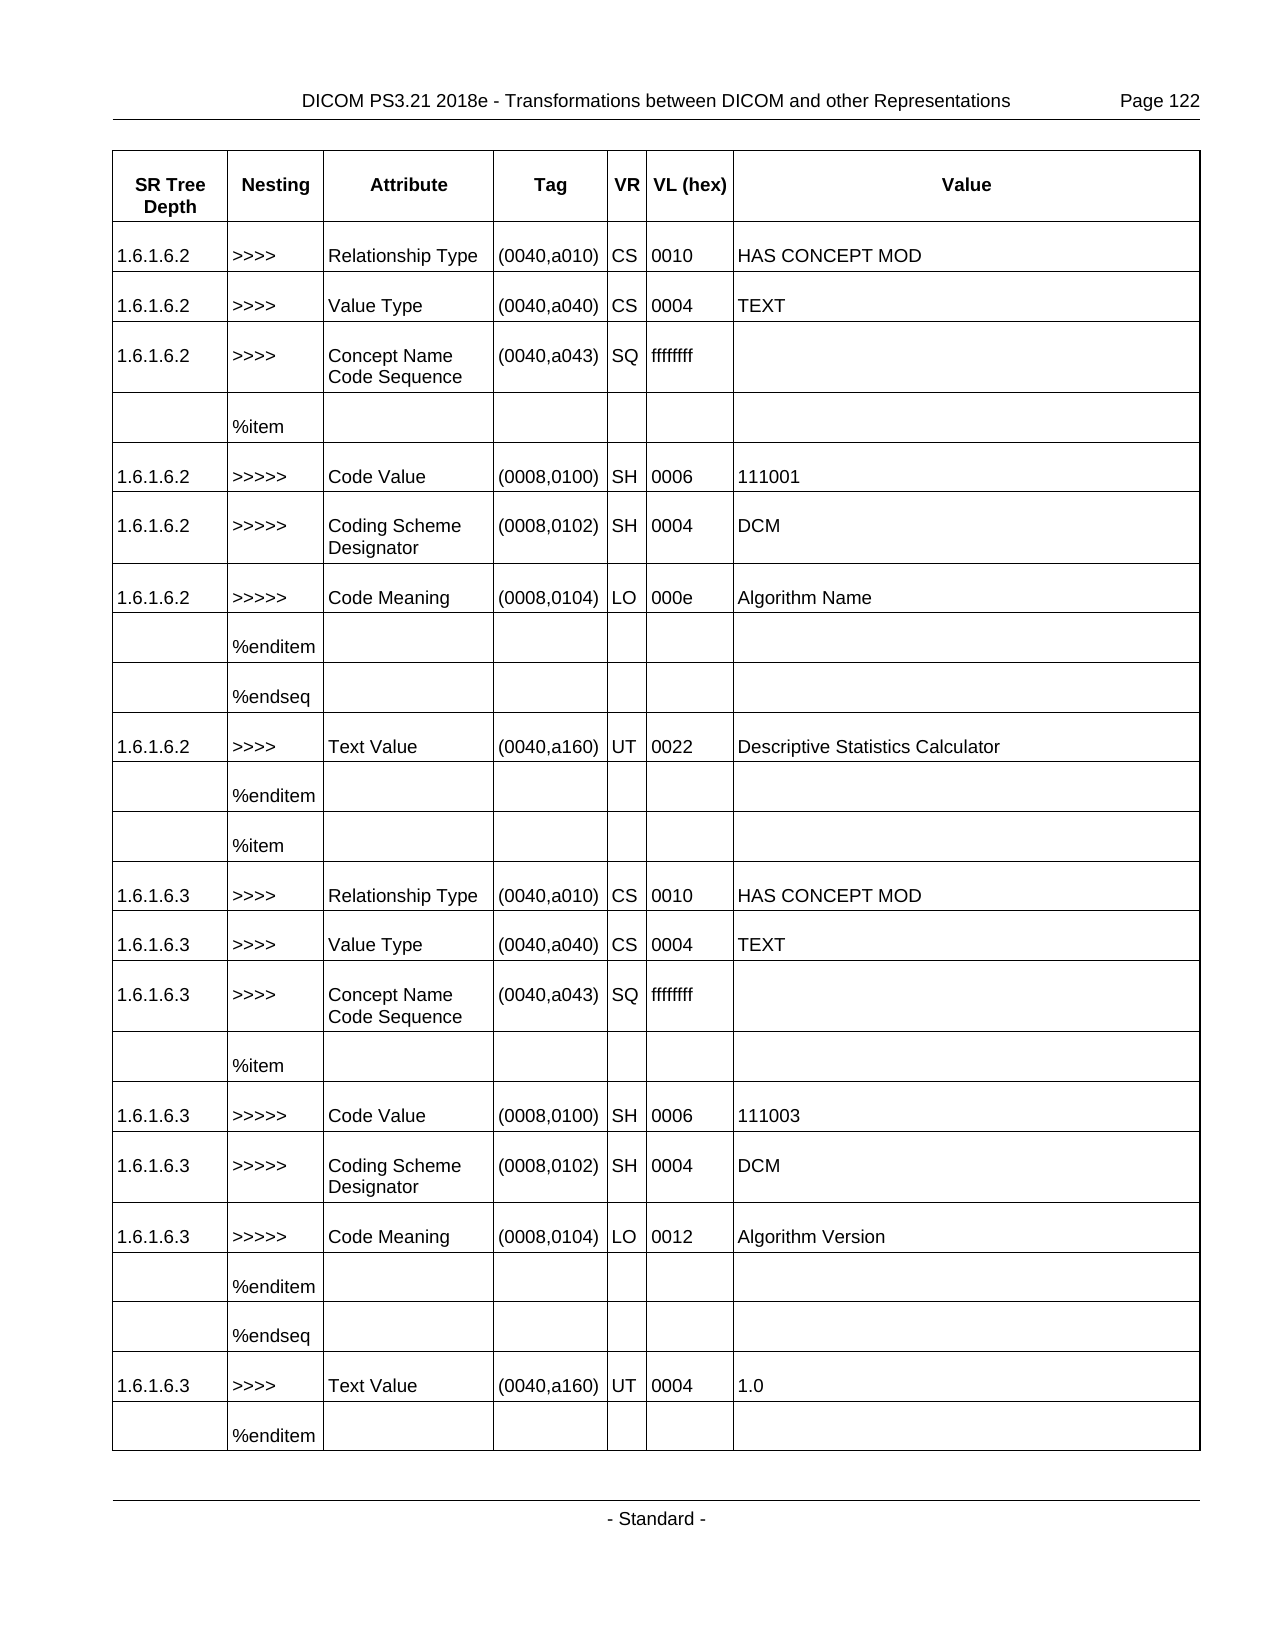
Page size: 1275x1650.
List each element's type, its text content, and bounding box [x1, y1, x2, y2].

table_cell Value Type [324, 911, 493, 960]
table_cell (0008,0100) [494, 443, 607, 491]
table_cell 0022 [647, 713, 733, 761]
table_cell [324, 1402, 493, 1450]
table_cell [647, 762, 733, 811]
table_cell Code Meaning [324, 1203, 493, 1252]
table_cell LO [608, 564, 646, 612]
table_cell [113, 1402, 227, 1450]
table_cell [324, 1302, 493, 1351]
table_cell Code Value [324, 1082, 493, 1131]
table_cell [324, 613, 493, 662]
table_cell >>>>> [228, 443, 323, 491]
table_cell 1.6.1.6.3 [113, 1132, 227, 1202]
table_cell SH [608, 1082, 646, 1131]
table_cell %enditem [228, 762, 323, 811]
table_header Nesting [228, 151, 323, 221]
table_cell [608, 762, 646, 811]
table_cell [608, 1253, 646, 1301]
table_cell [734, 663, 1199, 712]
table_cell [647, 1302, 733, 1351]
table_cell [324, 812, 493, 861]
table_cell HAS CONCEPT MOD [734, 862, 1199, 910]
table_cell [734, 1302, 1199, 1351]
table_cell %enditem [228, 613, 323, 662]
table_cell SH [608, 492, 646, 562]
table_header Attribute [324, 151, 493, 221]
table_cell Coding Scheme Designator [324, 1132, 493, 1202]
table_cell [324, 762, 493, 811]
table_cell [494, 1402, 607, 1450]
table_cell 0006 [647, 1082, 733, 1131]
table_cell [608, 812, 646, 861]
table_cell Coding Scheme Designator [324, 492, 493, 562]
table_cell [734, 1402, 1199, 1450]
table_cell Relationship Type [324, 222, 493, 271]
table_cell >>>>> [228, 1203, 323, 1252]
table_cell 0004 [647, 1352, 733, 1401]
table_cell >>>> [228, 713, 323, 761]
table_cell [113, 1302, 227, 1351]
table_header SR Tree Depth [113, 151, 227, 221]
table_cell Algorithm Version [734, 1203, 1199, 1252]
table_header VL (hex) [647, 151, 733, 221]
table_cell (0008,0104) [494, 1203, 607, 1252]
table_cell [113, 663, 227, 712]
table_cell CS [608, 272, 646, 321]
table_cell [113, 1032, 227, 1081]
table_cell %item [228, 1032, 323, 1081]
table_cell 0006 [647, 443, 733, 491]
table_cell 0004 [647, 911, 733, 960]
table_cell %endseq [228, 663, 323, 712]
table_cell >>>> [228, 911, 323, 960]
table_cell UT [608, 713, 646, 761]
table_cell [734, 393, 1199, 442]
table_header VR [608, 151, 646, 221]
table_cell 1.6.1.6.3 [113, 1352, 227, 1401]
table_cell 1.6.1.6.3 [113, 911, 227, 960]
table_cell 1.6.1.6.2 [113, 713, 227, 761]
table_cell >>>> [228, 272, 323, 321]
table_cell [324, 663, 493, 712]
table_cell %enditem [228, 1402, 323, 1450]
table_cell TEXT [734, 911, 1199, 960]
table_cell 0004 [647, 492, 733, 562]
table_cell [647, 812, 733, 861]
table_cell 111001 [734, 443, 1199, 491]
table_cell 1.6.1.6.2 [113, 272, 227, 321]
table_cell SH [608, 1132, 646, 1202]
table_header Value [734, 151, 1199, 221]
table_cell Algorithm Name [734, 564, 1199, 612]
table_cell 1.6.1.6.2 [113, 222, 227, 271]
table_cell Descriptive Statistics Calculator [734, 713, 1199, 761]
table_cell >>>> [228, 862, 323, 910]
table_cell %endseq [228, 1302, 323, 1351]
table_cell [494, 762, 607, 811]
table_cell 111003 [734, 1082, 1199, 1131]
table_cell 0012 [647, 1203, 733, 1252]
table_cell UT [608, 1352, 646, 1401]
table_cell [113, 1253, 227, 1301]
table_cell 000e [647, 564, 733, 612]
table_cell (0040,a043) [494, 961, 607, 1031]
table_cell 0004 [647, 1132, 733, 1202]
table_cell DCM [734, 1132, 1199, 1202]
table_cell (0040,a010) [494, 862, 607, 910]
table_cell Concept Name Code Sequence [324, 961, 493, 1031]
table_cell CS [608, 911, 646, 960]
table_cell >>>> [228, 322, 323, 392]
table_cell [734, 812, 1199, 861]
table_cell %item [228, 812, 323, 861]
table_cell [647, 613, 733, 662]
table_cell (0040,a160) [494, 713, 607, 761]
table_cell [494, 1302, 607, 1351]
table_cell SH [608, 443, 646, 491]
table_cell >>>> [228, 222, 323, 271]
table_cell >>>>> [228, 1132, 323, 1202]
table_cell (0040,a010) [494, 222, 607, 271]
table_cell 1.6.1.6.2 [113, 322, 227, 392]
table_cell (0040,a160) [494, 1352, 607, 1401]
table_cell HAS CONCEPT MOD [734, 222, 1199, 271]
table_cell [608, 1402, 646, 1450]
table_cell 1.6.1.6.3 [113, 1082, 227, 1131]
table_cell CS [608, 862, 646, 910]
table_cell [608, 1302, 646, 1351]
table_cell 0010 [647, 862, 733, 910]
table_cell Code Meaning [324, 564, 493, 612]
table_cell Text Value [324, 1352, 493, 1401]
table_cell [647, 663, 733, 712]
table_cell 1.6.1.6.3 [113, 862, 227, 910]
table_cell 1.6.1.6.3 [113, 961, 227, 1031]
table_cell [647, 1402, 733, 1450]
table_cell >>>> [228, 961, 323, 1031]
table_cell ffffffff [647, 961, 733, 1031]
table_cell [494, 812, 607, 861]
table_cell Relationship Type [324, 862, 493, 910]
table_cell 1.6.1.6.2 [113, 492, 227, 562]
table_cell (0040,a043) [494, 322, 607, 392]
table_cell 0004 [647, 272, 733, 321]
table_cell [647, 1253, 733, 1301]
table_cell %item [228, 393, 323, 442]
table_cell 0010 [647, 222, 733, 271]
table_cell [734, 1032, 1199, 1081]
table_cell TEXT [734, 272, 1199, 321]
table_cell (0040,a040) [494, 911, 607, 960]
table_cell [494, 393, 607, 442]
table_cell (0008,0102) [494, 1132, 607, 1202]
table_cell LO [608, 1203, 646, 1252]
table_cell [608, 393, 646, 442]
table_cell Value Type [324, 272, 493, 321]
table_cell [734, 322, 1199, 392]
table_cell Text Value [324, 713, 493, 761]
table_cell [113, 812, 227, 861]
table_cell [608, 663, 646, 712]
table_cell %enditem [228, 1253, 323, 1301]
table_cell [608, 613, 646, 662]
table_cell 1.6.1.6.2 [113, 564, 227, 612]
table_cell [113, 393, 227, 442]
table_header Tag [494, 151, 607, 221]
table_cell [494, 1032, 607, 1081]
table_cell (0008,0102) [494, 492, 607, 562]
table_cell CS [608, 222, 646, 271]
table_cell Code Value [324, 443, 493, 491]
table_cell [734, 1253, 1199, 1301]
table_cell [734, 613, 1199, 662]
table_cell SQ [608, 961, 646, 1031]
table_cell ffffffff [647, 322, 733, 392]
table_cell 1.0 [734, 1352, 1199, 1401]
table_cell >>>>> [228, 564, 323, 612]
table_cell >>>> [228, 1352, 323, 1401]
table_cell [324, 393, 493, 442]
table_cell Concept Name Code Sequence [324, 322, 493, 392]
table_cell [324, 1253, 493, 1301]
table_cell [494, 613, 607, 662]
table_cell 1.6.1.6.2 [113, 443, 227, 491]
table_cell SQ [608, 322, 646, 392]
table_cell [608, 1032, 646, 1081]
table_cell [647, 393, 733, 442]
table_cell >>>>> [228, 1082, 323, 1131]
table_cell [113, 613, 227, 662]
table_cell [734, 961, 1199, 1031]
table_cell 1.6.1.6.3 [113, 1203, 227, 1252]
table_cell [324, 1032, 493, 1081]
table_cell [494, 1253, 607, 1301]
table_cell (0040,a040) [494, 272, 607, 321]
table_cell >>>>> [228, 492, 323, 562]
table_cell [734, 762, 1199, 811]
table_cell [494, 663, 607, 712]
table_cell (0008,0100) [494, 1082, 607, 1131]
table_cell [647, 1032, 733, 1081]
table_cell [113, 762, 227, 811]
table_cell (0008,0104) [494, 564, 607, 612]
table_cell DCM [734, 492, 1199, 562]
